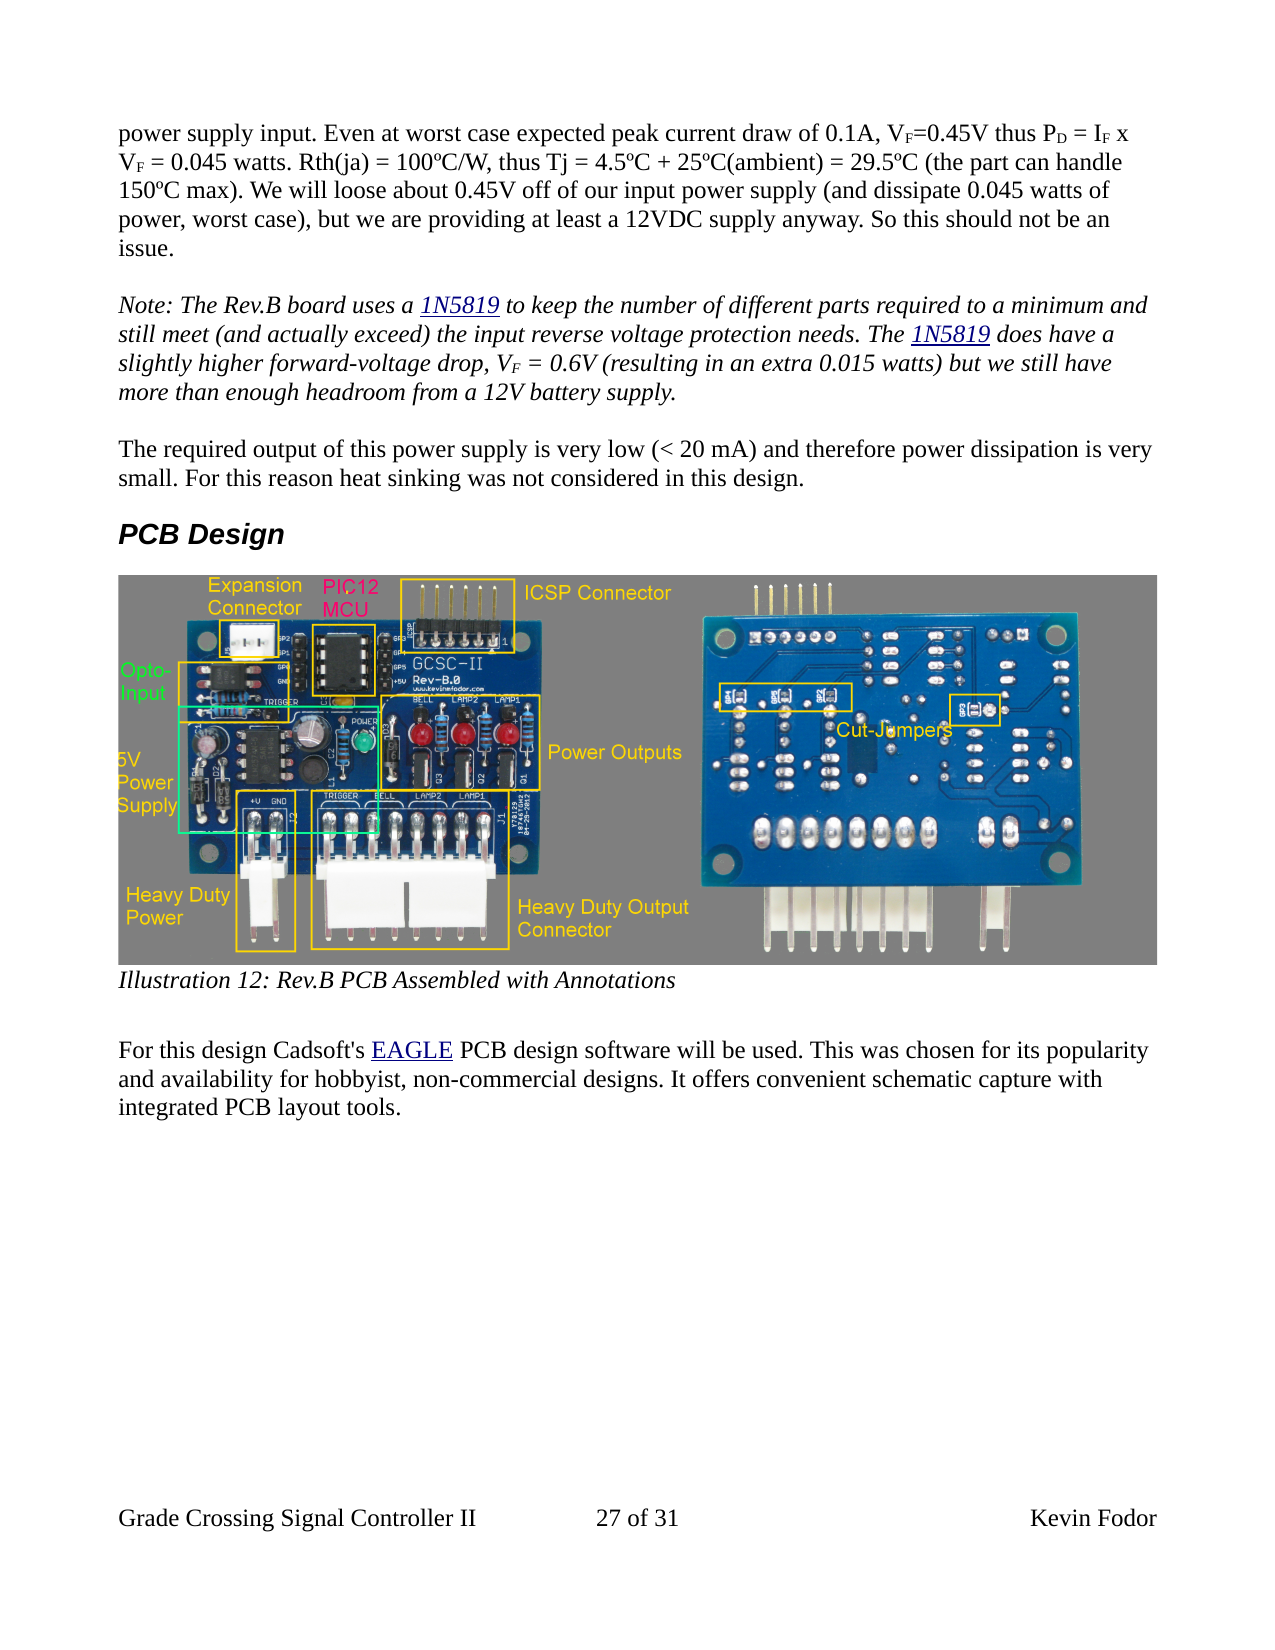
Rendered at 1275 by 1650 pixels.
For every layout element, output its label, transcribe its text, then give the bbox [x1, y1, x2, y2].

text Note: The Rev.B board uses a 1N5819 to keep the number of different parts required to a minimum and still meet (and actually exceed) the input reverse voltage protection needs. The 1N5819 does have a slightly higher forward-voltage drop, VF = 0.6V (resulting in an extra 0.015 watts) but we still have more than enough headroom from a 12V battery supply. [118, 291, 1157, 406]
text The required output of this power supply is very low (< 20 mA) and therefore power dissipation is very small. For this reason heat sinking was not considered in this design. [118, 434, 1157, 492]
text For this design Cadsoft's EAGLE PCB design software will be used. This was chosen for its popularity and availability for hobbyist, non-commercial designs. It offers convenient schematic capture with integrated PCB layout tools. [118, 1035, 1157, 1121]
text Illustration 12: Rev.B PCB Assembled with Annotations [118, 965, 1157, 994]
subtitle PCB Design [118, 517, 1157, 550]
text power supply input. Even at worst case expected peak current draw of 0.1A, VF=0.45V thus PD = IF x VF = 0.045 watts. Rth(ja) = 100ºC/W, thus Tj = 4.5ºC + 25ºC(ambient) = 29.5ºC (the part can handle 150ºC max). We will loose about 0.45V off of our input power supply (and dissipate 0.045 watts of power, worst case), but we are providing at least a 12VDC supply anyway. So this should not be an issue. [118, 118, 1157, 262]
picture [118, 575, 1158, 965]
